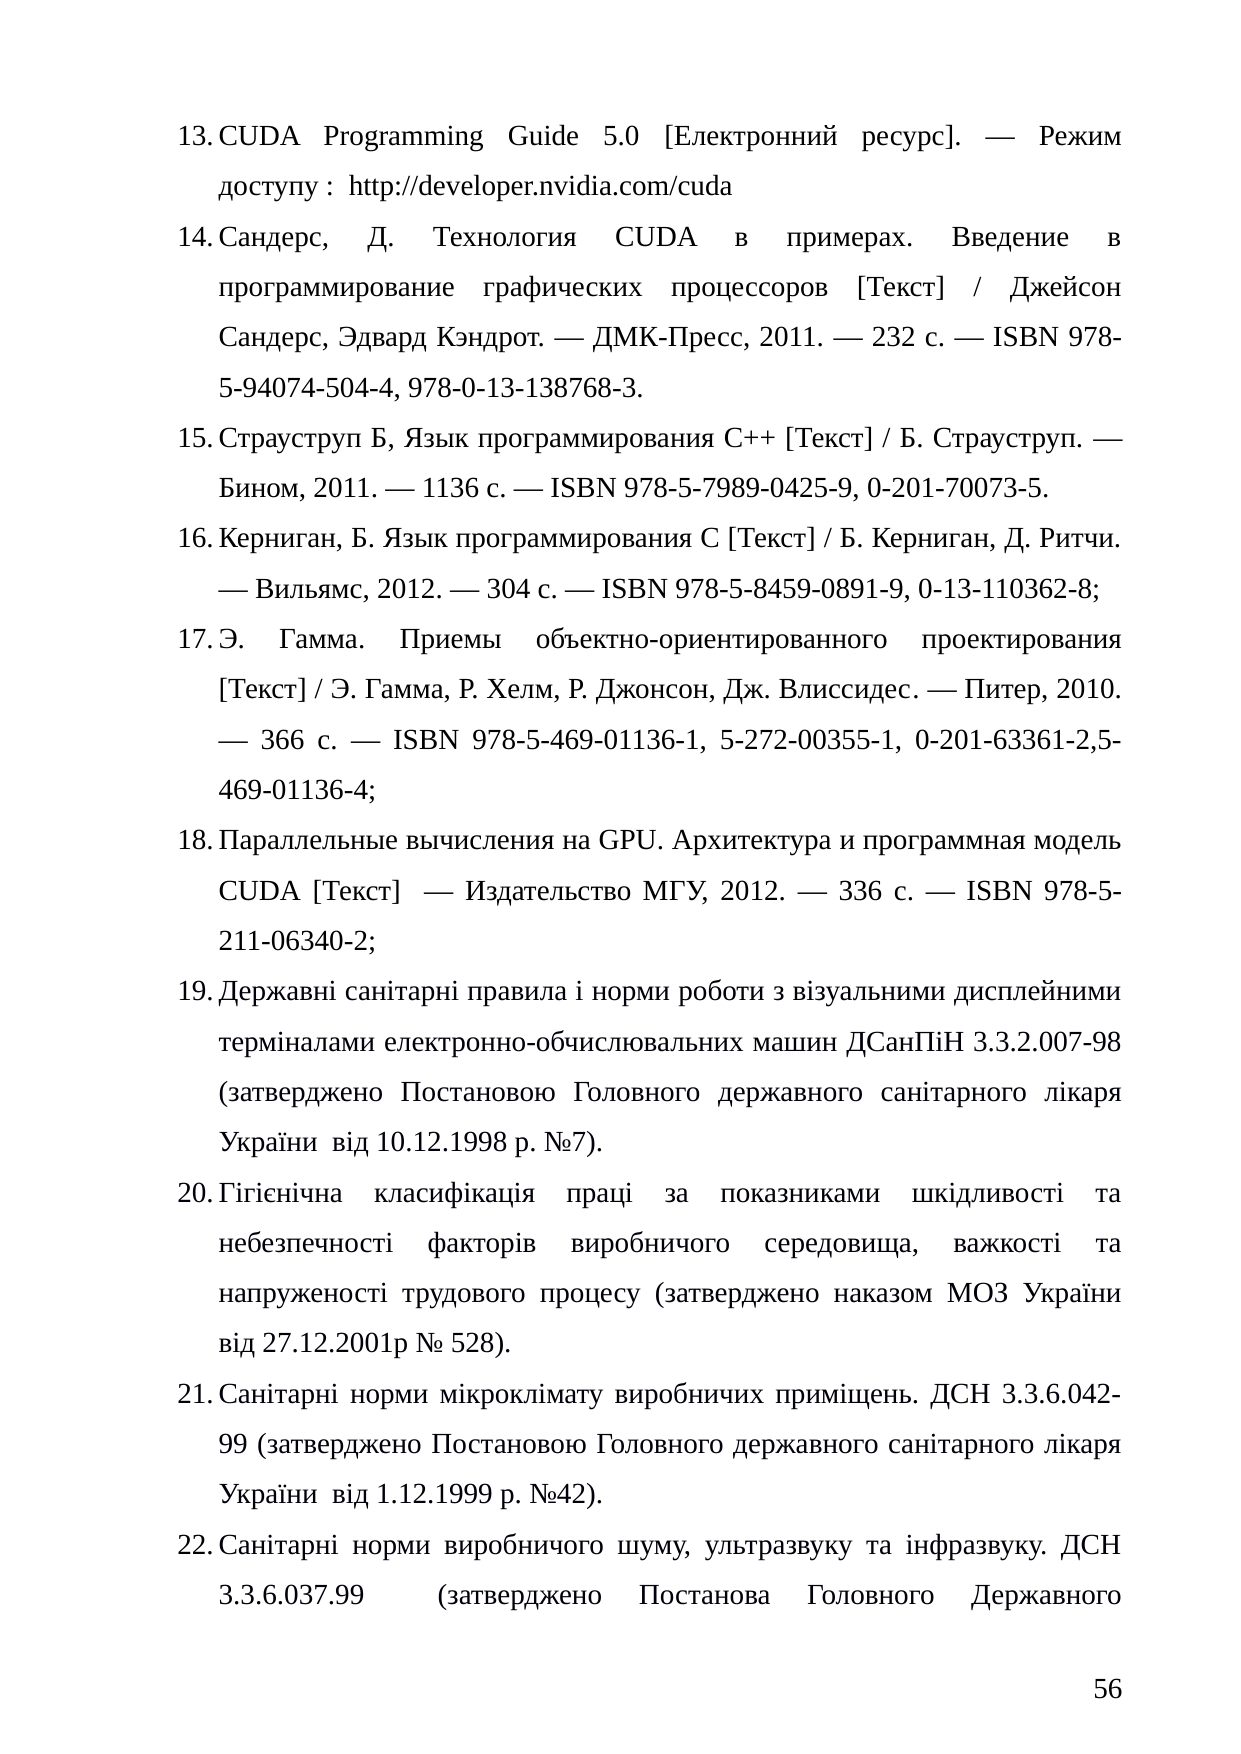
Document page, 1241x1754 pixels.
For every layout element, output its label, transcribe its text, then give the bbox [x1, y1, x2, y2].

list Сандерс, Д. Технология CUDA в примерах. Введение в программирование графических процессоров [Текст] / Джейсон Сандерс, Эдвард Кэндрот. — ДМК-Пресс, 2011. — 232 с. — ISBN 978-5-94074-504-4, 978-0-13-138768-3. [177, 219, 1122, 403]
list CUDA Programming Guide 5.0 [Електронний ресурс]. — Режим доступу : http://developer.nvidia.com/cuda [177, 118, 1122, 202]
list Санiтарнi норми мiкроклiмату виробничих примiщень. ДСН 3.3.6.042-99 (затверджено Постановою Головного державного санітарного лікаря України від 1.12.1999 р. №42). [177, 1376, 1122, 1510]
list Державні санітарні правила і норми роботи з візуальними дисплейними терміналами електронно-обчислювальних машин ДСанПіН 3.3.2.007-98 (затверджено Постановою Головного державного санітарного лікаря України від 10.12.1998 р. №7). [177, 973, 1122, 1158]
list Керниган, Б. Язык программирования С [Текст] / Б. Керниган, Д. Ритчи. — Вильямс, 2012. — 304 с. — ISBN 978-5-8459-0891-9, 0-13-110362-8; [177, 521, 1122, 604]
list Параллельные вычисления на GPU. Архитектура и программная модель CUDA [Текст] — Издательство МГУ, 2012. — 336 с. — ISBN 978-5-211-06340-2; [177, 822, 1122, 957]
list Гігієнічна класифікація праці за показниками шкідливості та небезпечності факторів виробничого середовища, важкості та напруженості трудового процесу (затверджено наказом МОЗ України від 27.12.2001р № 528). [177, 1175, 1122, 1359]
list Страуструп Б, Язык программирования С++ [Текст] / Б. Страуструп. — Бином, 2011. — 1136 с. — ISBN 978-5-7989-0425-9, 0-201-70073-5. [177, 420, 1122, 504]
list Санiтарнi норми виробничого шуму, ультразвуку та iнфразвуку. ДСН 3.3.6.037.99 (затверджено Постанова Головного Державного [177, 1527, 1122, 1611]
list Э. Гамма. Приемы объектно-ориентированного проектирования [Текст] / Э. Гамма, Р. Хелм, Р. Джонсон, Дж. Влиссидес. — Питер, 2010. — 366 с. — ISBN 978-5-469-01136-1, 5-272-00355-1, 0-201-63361-2,5-469-01136-4; [177, 621, 1122, 806]
